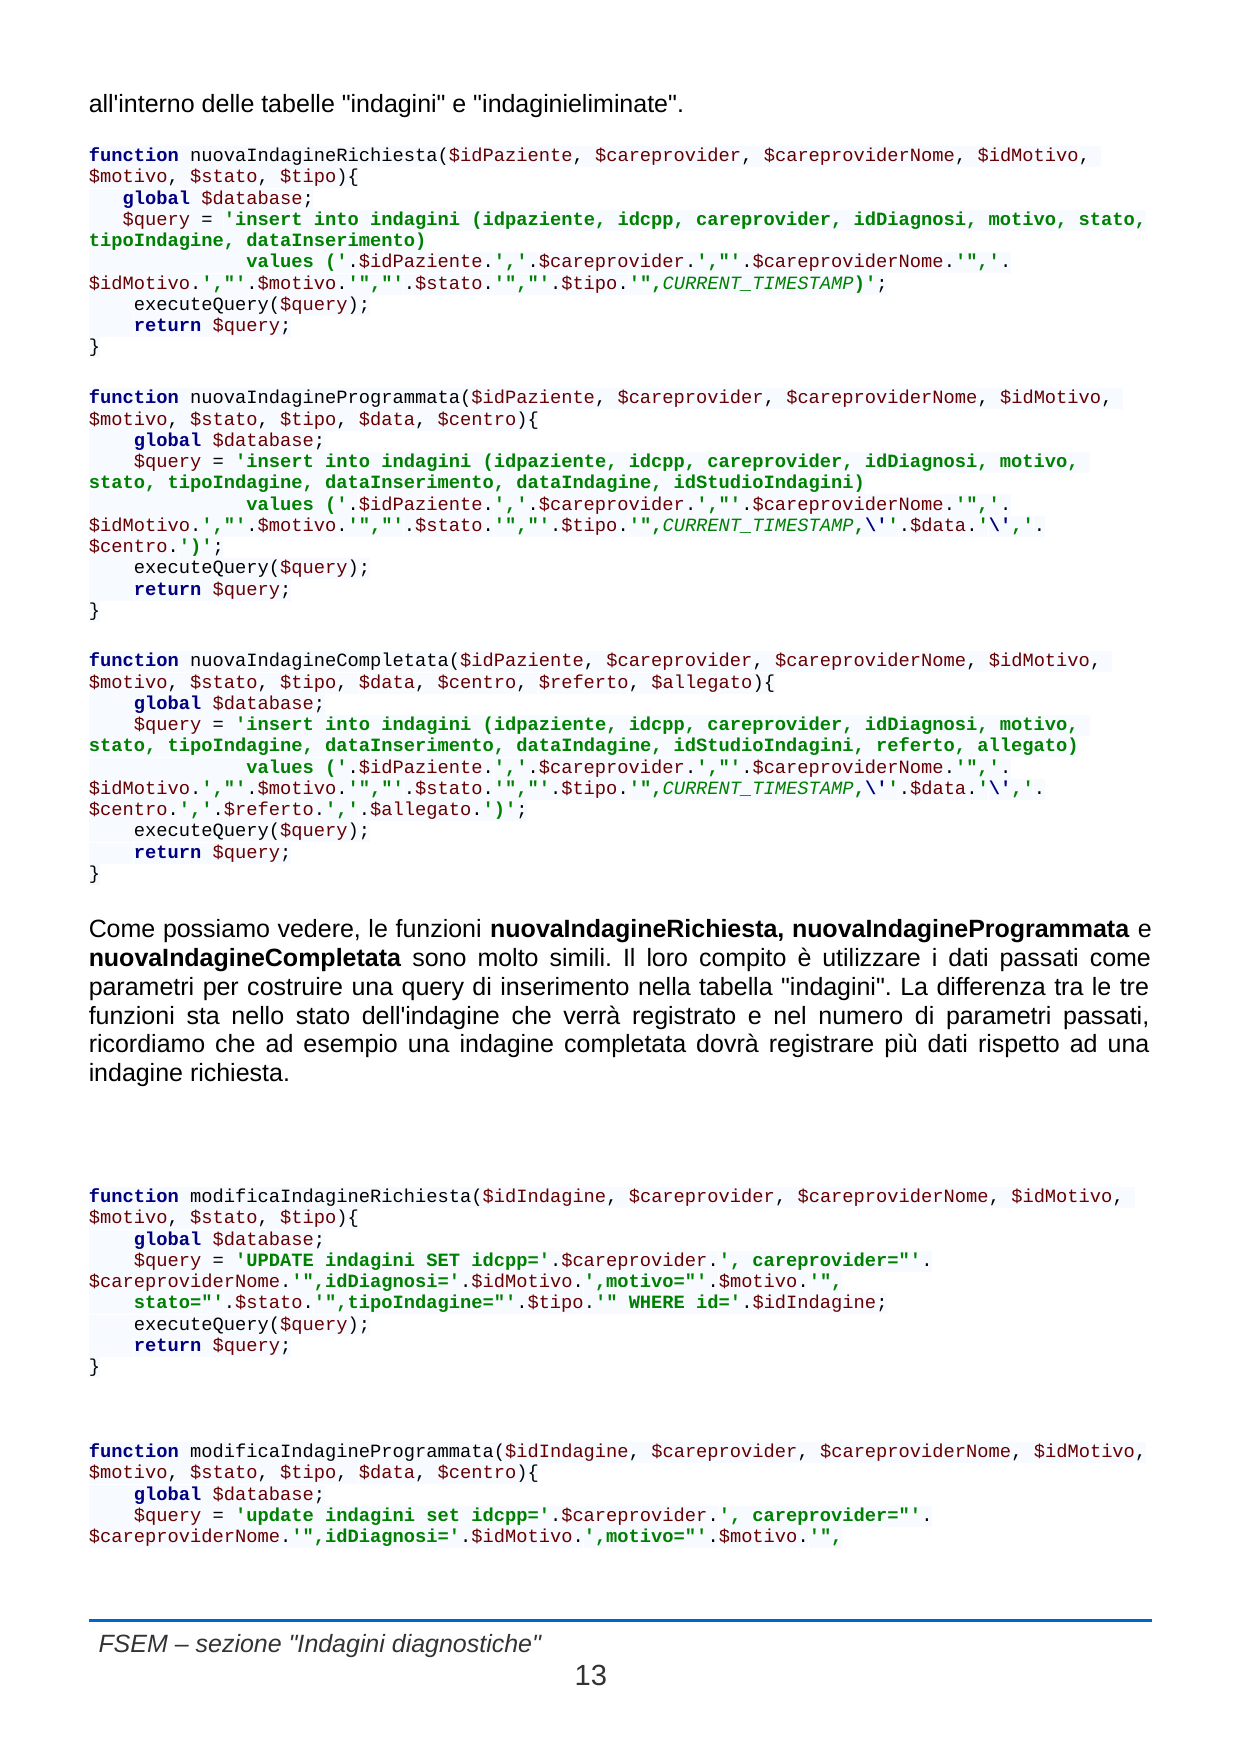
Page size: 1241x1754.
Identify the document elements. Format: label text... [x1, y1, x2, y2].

text $query = 'insert into indagini (idpaziente, idcpp, careprovider, idDiagnosi, motivo, stato, tipoIndagine, dataInserimento, dataIndagine, idStudioIndagini, referto, allegato) [88, 715, 1152, 757]
text values ('.$idPaziente.','.$careprovider.',"'.$careproviderNome.'",'.$idMotivo.',"'.$motivo.'","'.$stato.'","'.$tipo.'",CURRENT_TIMESTAMP,\''.$data.'\','.$centro.','.$referto.','.$allegato.')'; [88, 757, 1152, 821]
text } [88, 1357, 1152, 1378]
text } [88, 601, 1152, 622]
text function nuovaIndagineCompletata($idPaziente, $careprovider, $careproviderNome, $idMotivo, $motivo, $stato, $tipo, $data, $centro, $referto, $allegato){ [88, 651, 1152, 694]
text global $database; [88, 1484, 1152, 1506]
text global $database; [88, 431, 1152, 452]
text executeQuery($query); [88, 558, 1152, 579]
text all'interno delle tabelle "indagini" e "indaginieliminate". [88, 88, 1152, 117]
text global $database; [88, 694, 1152, 715]
text $query = 'insert into indagini (idpaziente, idcpp, careprovider, idDiagnosi, motivo, stato, tipoIndagine, dataInserimento, dataIndagine, idStudioIndagini) [88, 452, 1152, 494]
text $query = 'update indagini set idcpp='.$careprovider.', careprovider="'.$careproviderNome.'",idDiagnosi='.$idMotivo.',motivo="'.$motivo.'", [88, 1506, 1152, 1548]
text executeQuery($query); [88, 1314, 1152, 1336]
text function nuovaIndagineProgrammata($idPaziente, $careprovider, $careproviderNome, $idMotivo, $motivo, $stato, $tipo, $data, $centro){ [88, 388, 1152, 431]
text executeQuery($query); [88, 295, 1152, 316]
text } [88, 337, 1152, 358]
text } [88, 864, 1152, 885]
text return $query; [88, 579, 1152, 601]
text return $query; [88, 842, 1152, 864]
text $query = 'insert into indagini (idpaziente, idcpp, careprovider, idDiagnosi, motivo, stato, tipoIndagine, dataInserimento) [88, 210, 1152, 252]
text values ('.$idPaziente.','.$careprovider.',"'.$careproviderNome.'",'.$idMotivo.',"'.$motivo.'","'.$stato.'","'.$tipo.'",CURRENT_TIMESTAMP,\''.$data.'\','.$centro.')'; [88, 494, 1152, 558]
text global $database; [88, 188, 1152, 210]
text function modificaIndagineProgrammata($idIndagine, $careprovider, $careproviderNome, $idMotivo, $motivo, $stato, $tipo, $data, $centro){ [88, 1442, 1152, 1484]
text global $database; [88, 1229, 1152, 1251]
text values ('.$idPaziente.','.$careprovider.',"'.$careproviderNome.'",'.$idMotivo.',"'.$motivo.'","'.$stato.'","'.$tipo.'",CURRENT_TIMESTAMP)'; [88, 252, 1152, 295]
text $query = 'UPDATE indagini SET idcpp='.$careprovider.', careprovider="'.$careproviderNome.'",idDiagnosi='.$idMotivo.',motivo="'.$motivo.'", [88, 1251, 1152, 1293]
text return $query; [88, 316, 1152, 337]
text executeQuery($query); [88, 821, 1152, 842]
text function nuovaIndagineRichiesta($idPaziente, $careprovider, $careproviderNome, $idMotivo, $motivo, $stato, $tipo){ [88, 146, 1152, 188]
text stato="'.$stato.'",tipoIndagine="'.$tipo.'" WHERE id='.$idIndagine; [88, 1293, 1152, 1314]
text function modificaIndagineRichiesta($idIndagine, $careprovider, $careproviderNome, $idMotivo, $motivo, $stato, $tipo){ [88, 1187, 1152, 1229]
text return $query; [88, 1336, 1152, 1357]
text Come possiamo vedere, le funzioni nuovaIndagineRichiesta, nuovaIndagineProgrammata e nuovaIndagineCompletata sono molto simili. Il loro compito è utilizzare i dati passati come parametri per costruire una query di inserimento nella tabella "indagini". La differenza tra le tre funzioni sta nello stato dell'indagine che verrà registrato e nel numero di parametri passati, ricordiamo che ad esempio una indagine completata dovrà registrare più dati rispetto ad una indagine richiesta. [88, 914, 1152, 1087]
